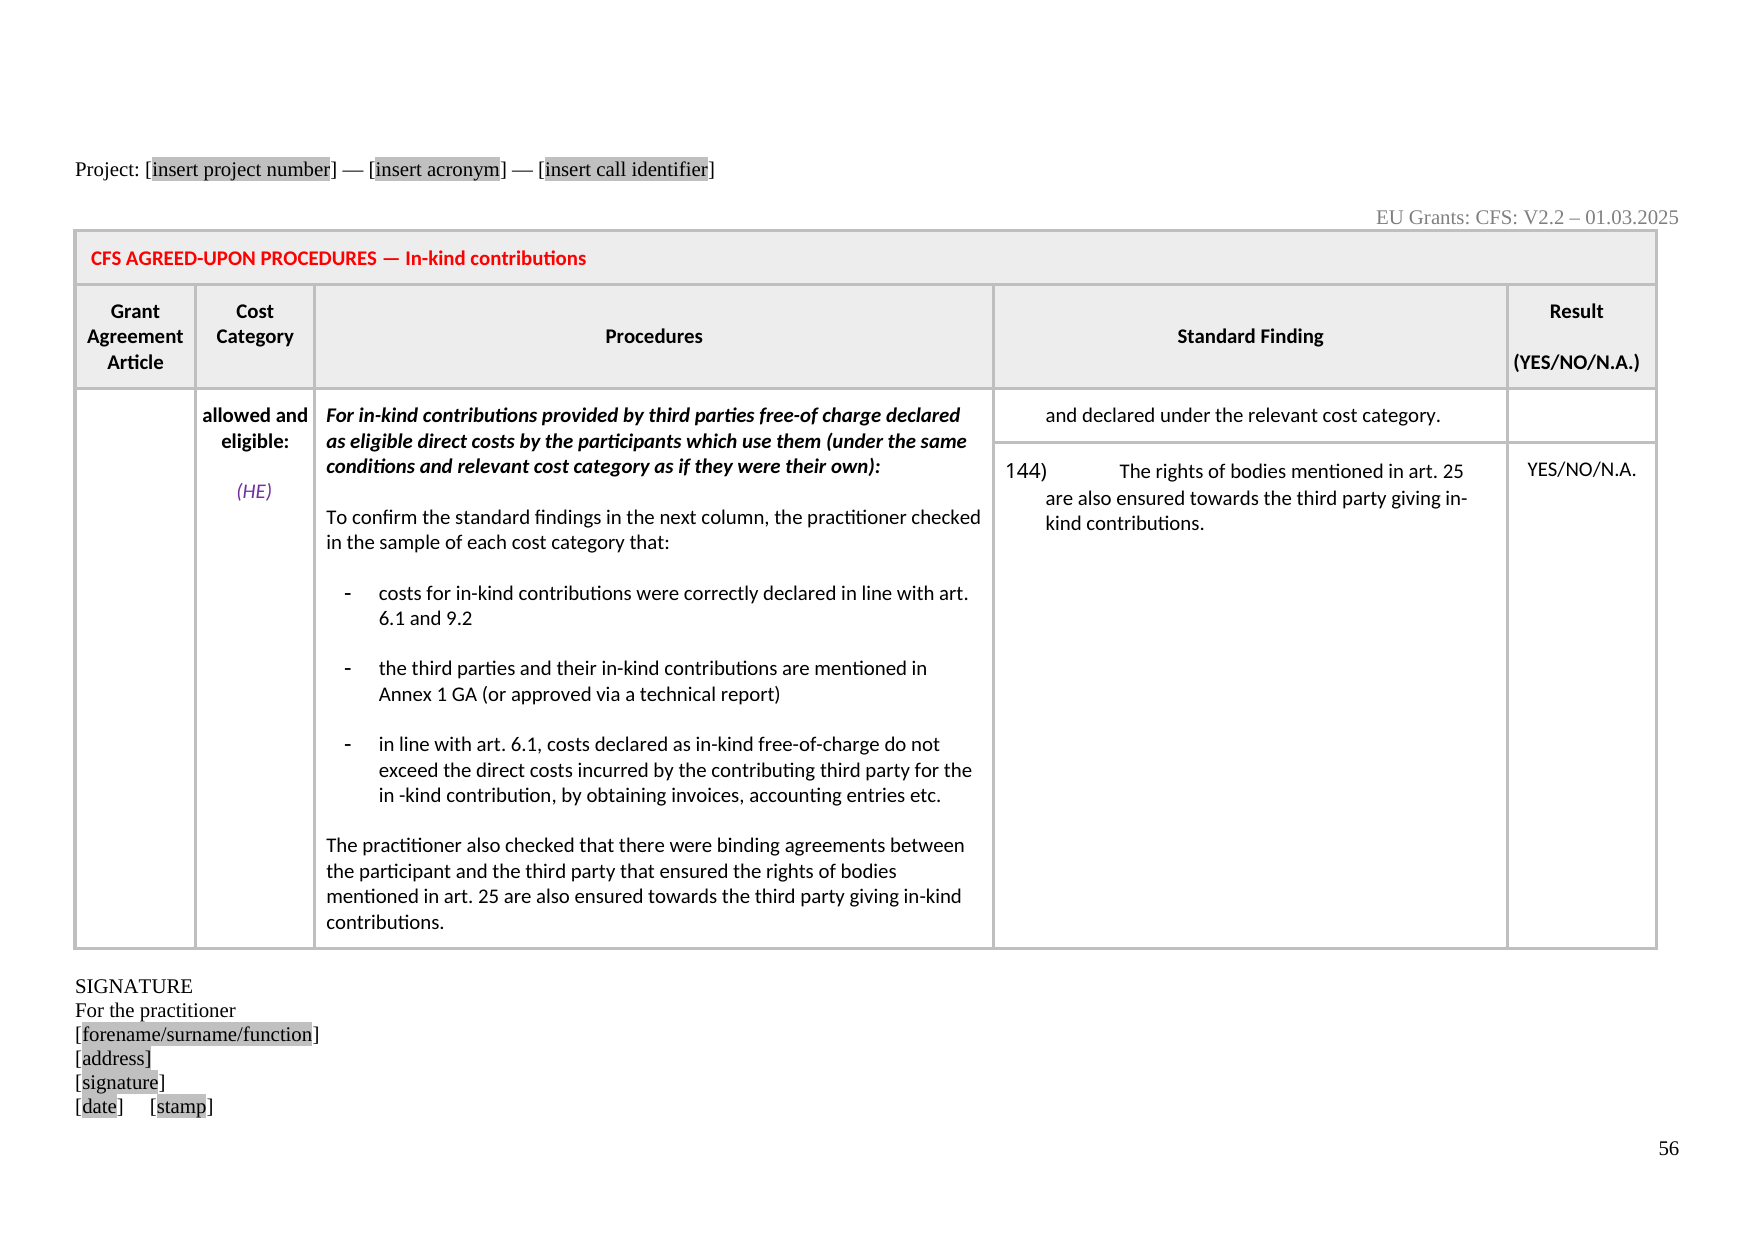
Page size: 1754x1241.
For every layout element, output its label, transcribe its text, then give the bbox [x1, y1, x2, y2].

table_cell [1509, 390, 1655, 441]
table_cell Cost Category [197, 286, 313, 387]
table_cell allowed and eligible: (HE) [197, 390, 313, 947]
table_cell Grant Agreement Article [77, 286, 194, 387]
table_cell Standard Finding [995, 286, 1506, 387]
table_cell For in-kind contributions provided by third parties free-of charge declared as eligible direct costs by the participants which use them (under the same conditions and relevant cost category as if they were their own): To confirm the standard findings in the next column, the practitioner checked in the sample of each cost category that: costs for in-kind contributions were correctly declared in line with art. 6.1 and 9.2 the third parties and their in-kind contributions are mentioned in Annex 1 GA (or approved via a technical report) in line with art. 6.1, costs declared as in-kind free-of-charge do not exceed the direct costs incurred by the contributing third party for the in -kind contribution, by obtaining invoices, accounting entries etc. The practitioner also checked that there were binding agreements between the participant and the third party that ensured the rights of bodies mentioned in art. 25 are also ensured towards the third party giving in-kind contributions. [316, 390, 992, 947]
table_cell Procedures [316, 286, 992, 387]
table_cell [77, 390, 194, 947]
table_cell and declared under the relevant cost category. [995, 390, 1506, 441]
text [address] [75, 1046, 1679, 1070]
text SIGNATURE [75, 974, 1679, 998]
table_cell YES/NO/N.A. [1509, 444, 1655, 947]
table_header CFS AGREED-UPON PROCEDURES — In-kind contributions [77, 232, 1655, 283]
text For the practitioner [75, 998, 1679, 1022]
table_cell The rights of bodies mentioned in art. 25 are also ensured towards the third party giving in-kind contributions. [995, 444, 1506, 947]
table_cell Result (YES/NO/N.A.) [1509, 286, 1655, 387]
text [forename/surname/function] [75, 1022, 1679, 1046]
text [signature] [75, 1070, 1679, 1094]
text [date] [stamp] [75, 1094, 1679, 1118]
